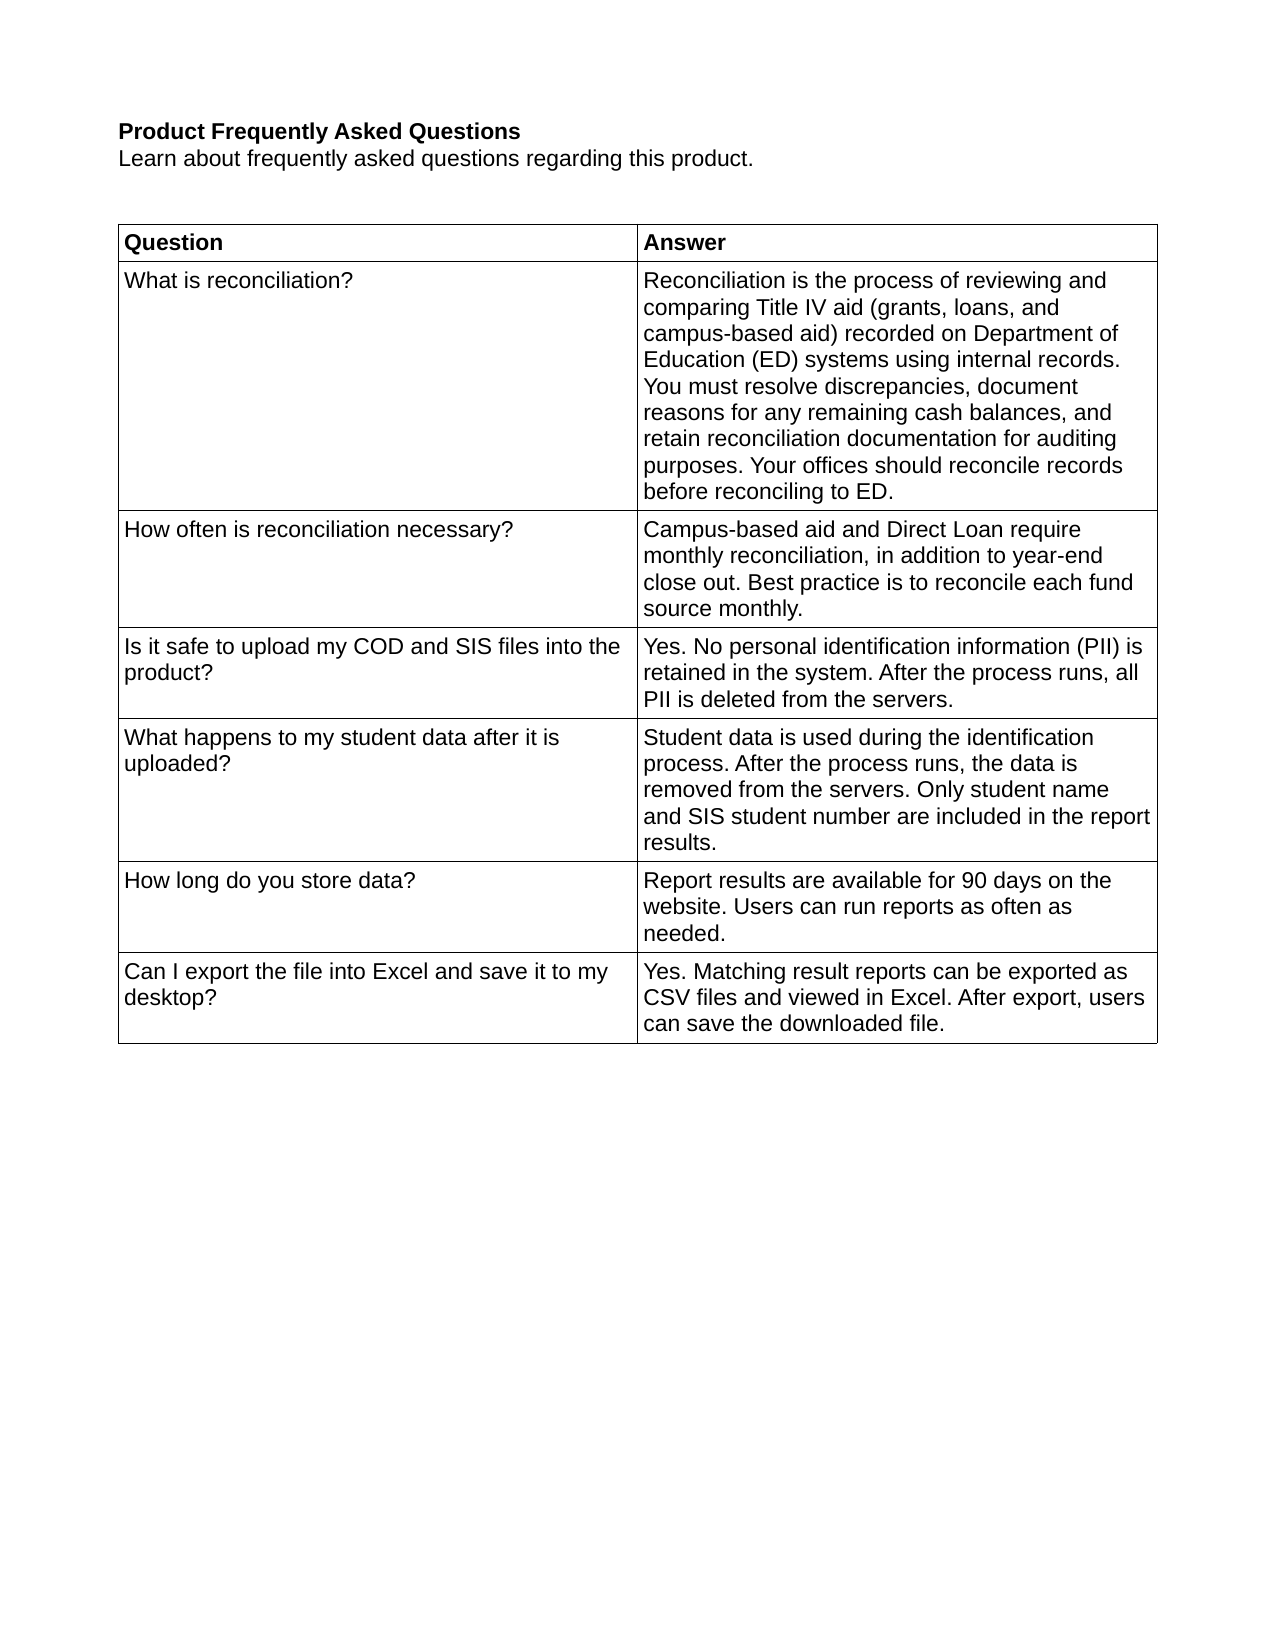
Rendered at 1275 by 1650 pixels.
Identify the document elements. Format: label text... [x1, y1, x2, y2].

table_cell How often is reconciliation necessary? [119, 511, 637, 627]
table_cell Is it safe to upload my COD and SIS files into the product? [119, 628, 637, 718]
table_cell Campus-based aid and Direct Loan require monthly reconciliation, in addition to year-end close out. Best practice is to reconcile each fund source monthly. [638, 511, 1157, 627]
table_cell What is reconciliation? [119, 262, 637, 510]
table_cell How long do you store data? [119, 862, 637, 952]
table_cell What happens to my student data after it is uploaded? [119, 719, 637, 861]
table_cell Reconciliation is the process of reviewing and comparing Title IV aid (grants, loans, and campus-based aid) recorded on Department of Education (ED) systems using internal records. You must resolve discrepancies, document reasons for any remaining cash balances, and retain reconciliation documentation for auditing purposes. Your offices should reconcile records before reconciling to ED. [638, 262, 1157, 510]
table_cell Yes. No personal identification information (PII) is retained in the system. After the process runs, all PII is deleted from the servers. [638, 628, 1157, 718]
text Product Frequently Asked Questions [118, 118, 1157, 144]
table_header Answer [638, 225, 1157, 261]
table_header Question [119, 225, 637, 261]
table_cell Report results are available for 90 days on the website. Users can run reports as often as needed. [638, 862, 1157, 952]
table_cell Student data is used during the identification process. After the process runs, the data is removed from the servers. Only student name and SIS student number are included in the report results. [638, 719, 1157, 861]
table_cell Can I export the file into Excel and save it to my desktop? [119, 953, 637, 1042]
text Learn about frequently asked questions regarding this product. [118, 144, 1157, 171]
table_cell Yes. Matching result reports can be exported as CSV files and viewed in Excel. After export, users can save the downloaded file. [638, 953, 1157, 1042]
